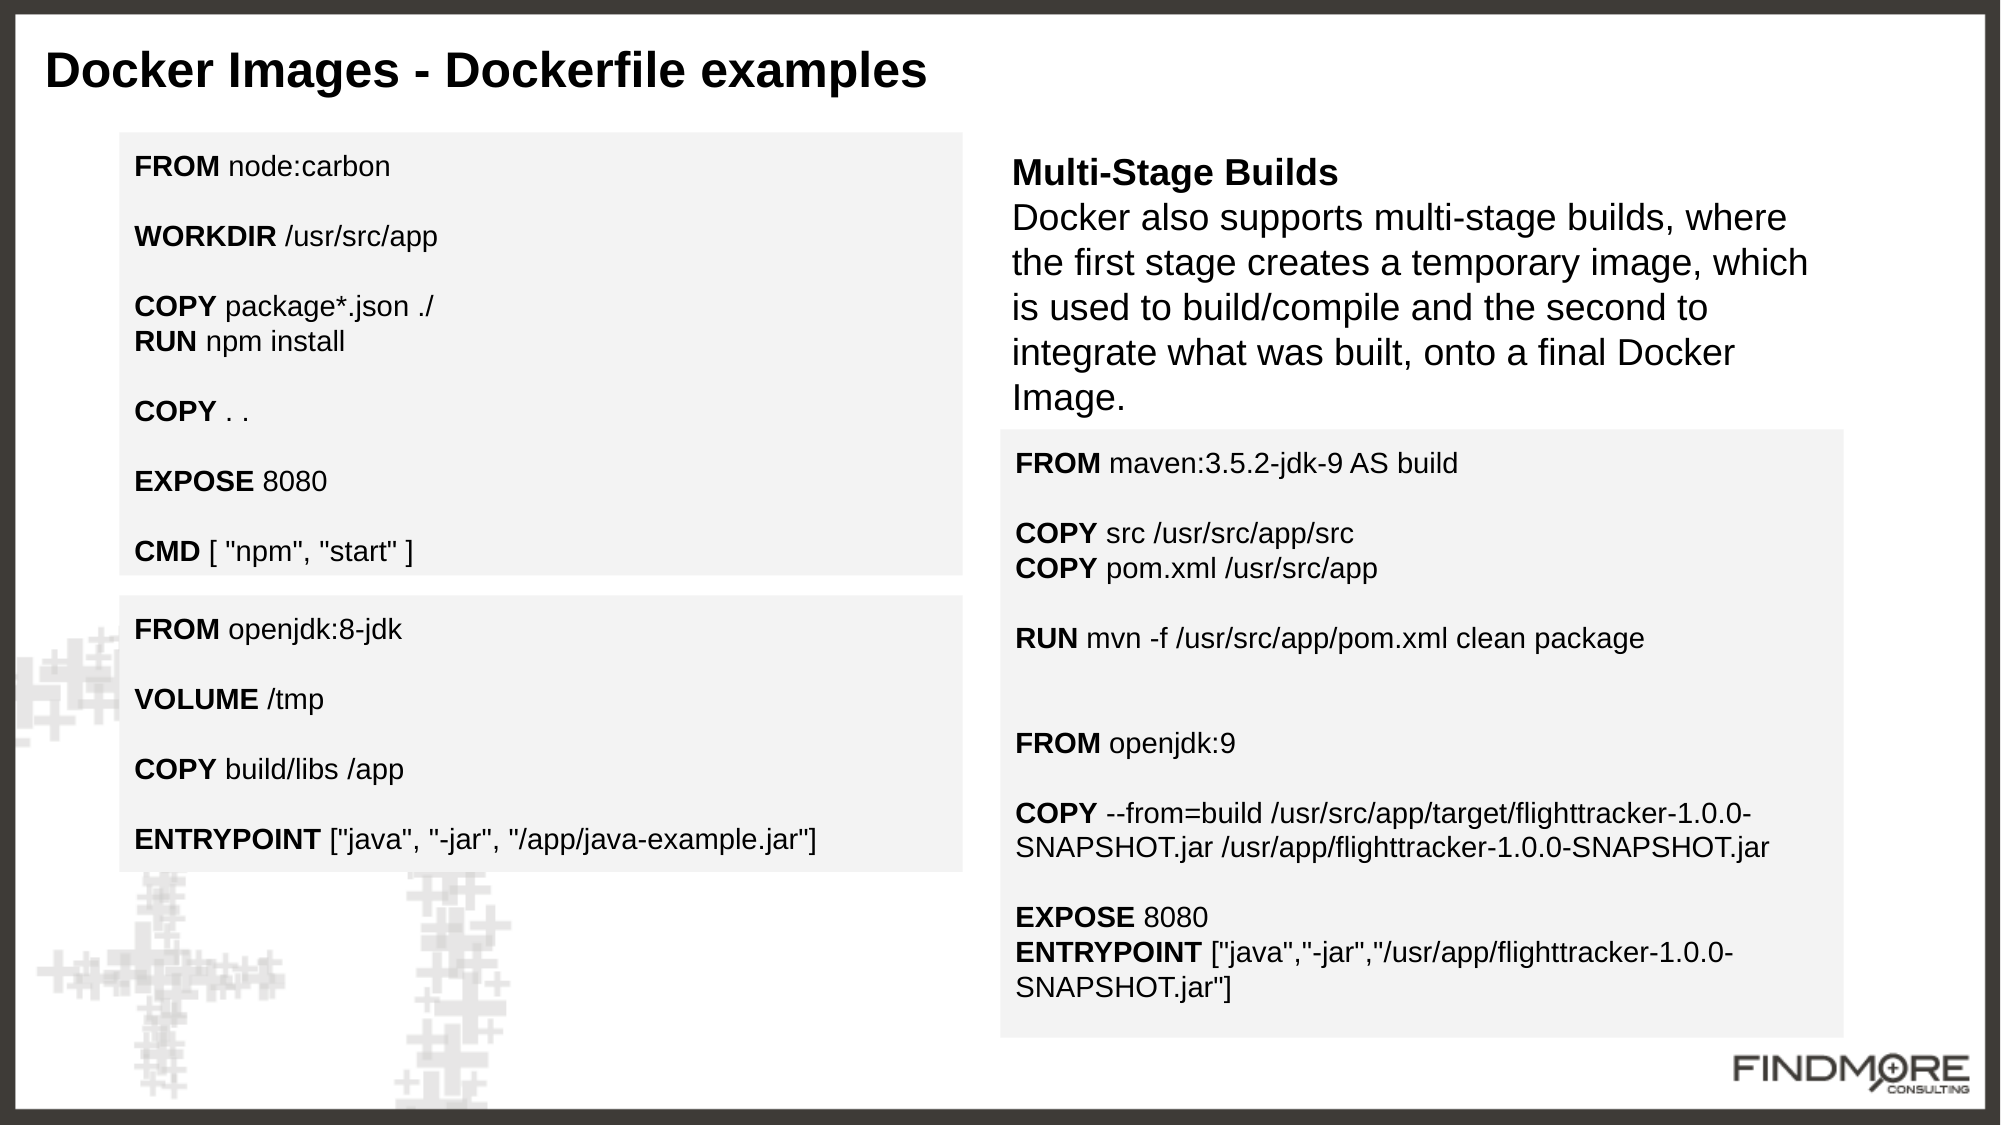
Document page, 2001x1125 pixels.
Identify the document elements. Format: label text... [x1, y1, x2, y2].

text_box FROM maven:3.5.2-jdk-9 AS build COPY src /usr/src/app/src COPY pom.xml /usr/src/app RUN mvn -f /usr/src/app/pom.xml clean package FROM openjdk:9 COPY --from=build /usr/src/app/target/flighttracker-1.0.0-SNAPSHOT.jar /usr/app/flighttracker-1.0.0-SNAPSHOT.jar EXPOSE 8080 ENTRYPOINT ["java","-jar","/usr/app/flighttracker-1.0.0-SNAPSHOT.jar"] [1000, 429, 1844, 1038]
text_box Docker Images - Dockerfile examples [29, 29, 1950, 1070]
text_box Multi-Stage Builds Docker also supports multi-stage builds, where the first stage creates a temporary image, which is used to build/compile and the second to integrate what was built, onto a final Docker Image. [996, 132, 1848, 430]
picture [0, 0, 2001, 1125]
text_box FROM openjdk:8-jdk VOLUME /tmp COPY build/libs /app ENTRYPOINT ["java", "-jar", "/app/java-example.jar"] [119, 595, 963, 872]
text_box FROM node:carbon WORKDIR /usr/src/app COPY package*.json ./ RUN npm install COPY . . EXPOSE 8080 CMD [ "npm", "start" ] [119, 132, 963, 576]
